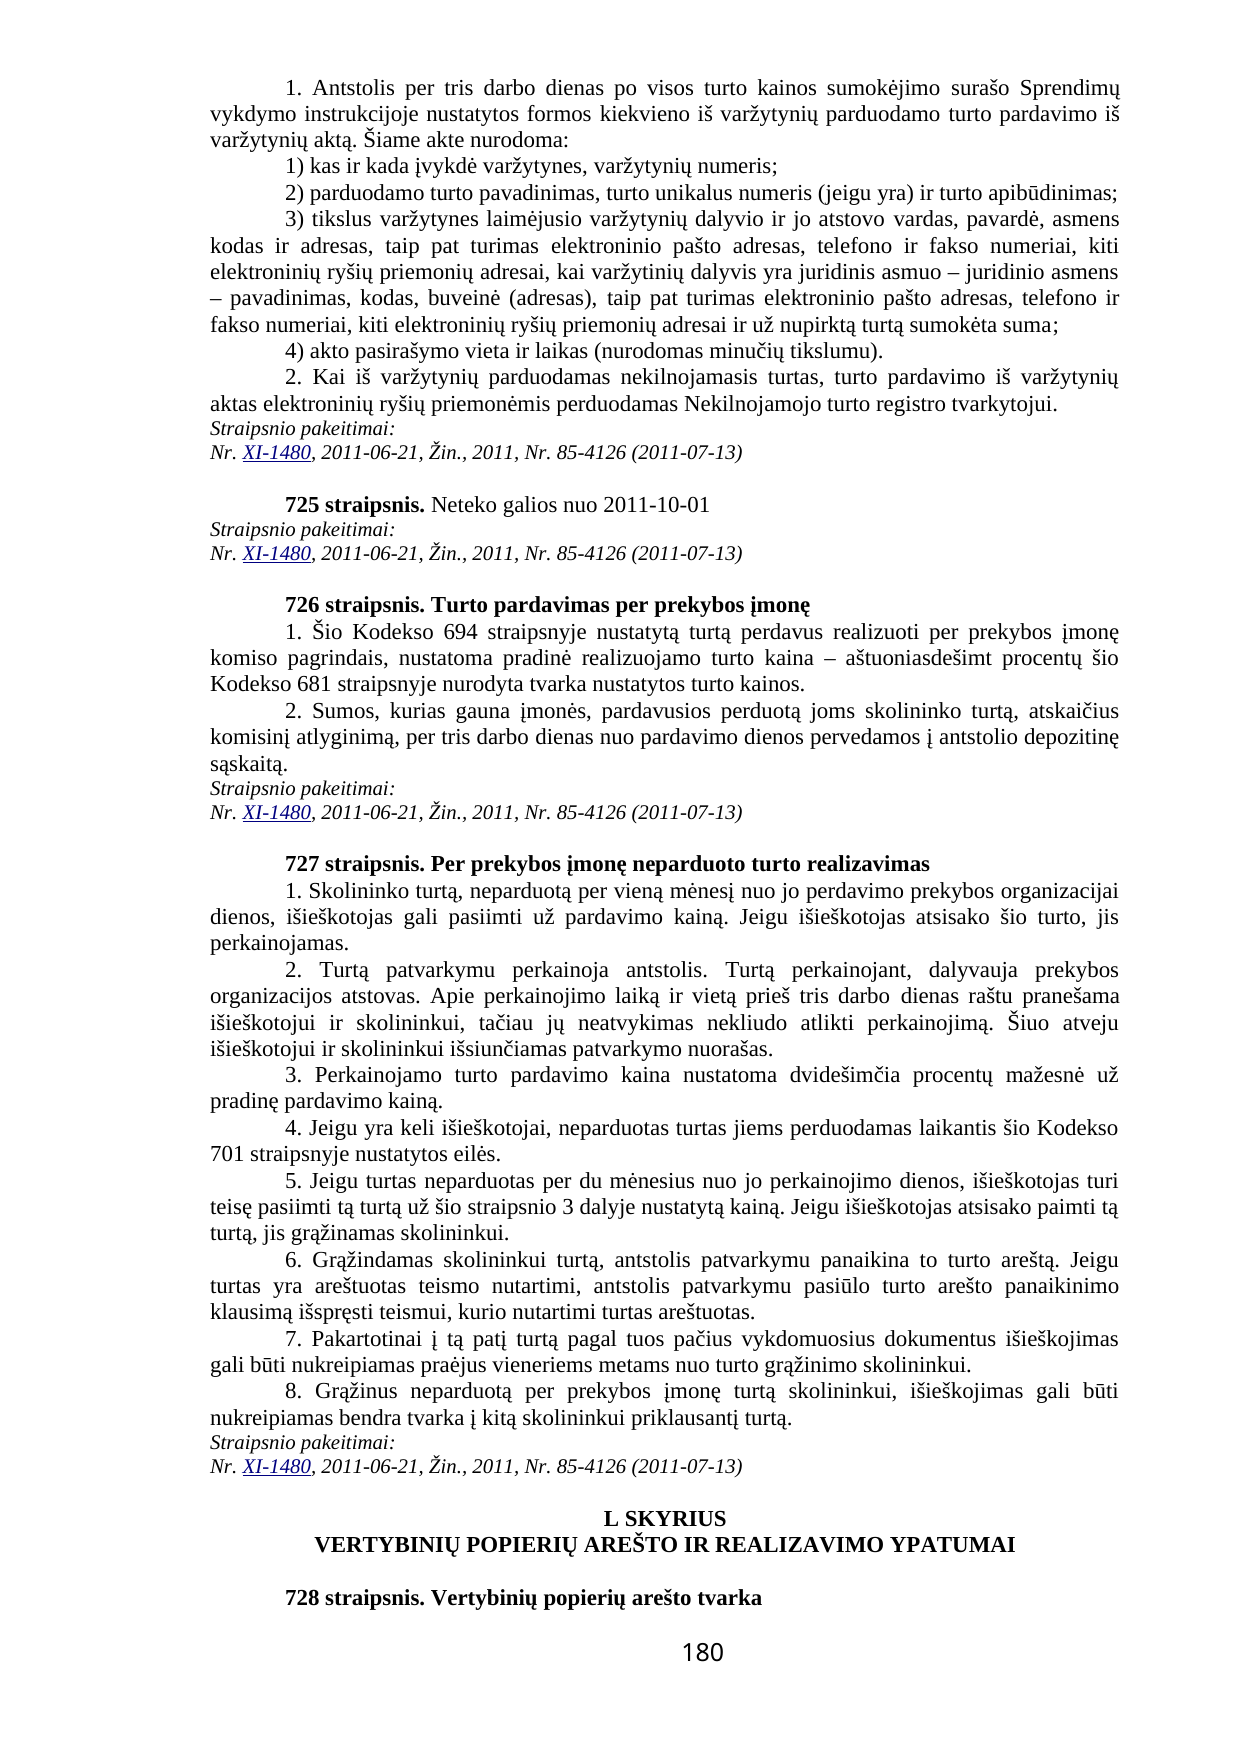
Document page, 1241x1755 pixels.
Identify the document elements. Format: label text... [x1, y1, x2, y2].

text 5. Jeigu turtas neparduotas per du mėnesius nuo jo perkainojimo dienos, išieškotojas turi teisę pasiimti tą turtą už šio straipsnio 3 dalyje nustatytą kainą. Jeigu išieškotojas atsisako paimti tą turtą, jis grąžinamas skolininkui. [210, 1167, 1120, 1246]
text Nr. XI-1480, 2011-06-21, Žin., 2011, Nr. 85-4126 (2011-07-13) [210, 1454, 1120, 1478]
text Straipsnio pakeitimai: [210, 1430, 1120, 1454]
text 6. Grąžindamas skolininkui turtą, antstolis patvarkymu panaikina to turto areštą. Jeigu turtas yra areštuotas teismo nutartimi, antstolis patvarkymu pasiūlo turto arešto panaikinimo klausimą išspręsti teismui, kurio nutartimi turtas areštuotas. [210, 1246, 1120, 1325]
text 3) tikslus varžytynes laimėjusio varžytynių dalyvio ir jo atstovo vardas, pavardė, asmens kodas ir adresas, taip pat turimas elektroninio pašto adresas, telefono ir fakso numeriai, kiti elektroninių ryšių priemonių adresai, kai varžytinių dalyvis yra juridinis asmuo – juridinio asmens – pavadinimas, kodas, buveinė (adresas), taip pat turimas elektroninio pašto adresas, telefono ir fakso numeriai, kiti elektroninių ryšių priemonių adresai ir už nupirktą turtą sumokėta suma; [210, 205, 1120, 337]
subtitle L SKYRIUS [210, 1505, 1120, 1531]
text 1) kas ir kada įvykdė varžytynes, varžytynių numeris; [210, 153, 1120, 179]
text 725 straipsnis. Neteko galios nuo 2011-10-01 [210, 491, 1120, 517]
text Straipsnio pakeitimai: [210, 517, 1120, 541]
text 8. Grąžinus neparduotą per prekybos įmonę turtą skolininkui, išieškojimas gali būti nukreipiamas bendra tvarka į kitą skolininkui priklausantį turtą. [210, 1377, 1120, 1430]
text 4) akto pasirašymo vieta ir laikas (nurodomas minučių tikslumu). [210, 337, 1120, 363]
text 726 straipsnis. Turto pardavimas per prekybos įmonę [210, 591, 1120, 618]
text 727 straipsnis. Per prekybos įmonę neparduoto turto realizavimas [210, 850, 1120, 877]
text 2) parduodamo turto pavadinimas, turto unikalus numeris (jeigu yra) ir turto apibūdinimas; [210, 179, 1120, 205]
text 1. Skolininko turtą, neparduotą per vieną mėnesį nuo jo perdavimo prekybos organizacijai dienos, išieškotojas gali pasiimti už pardavimo kainą. Jeigu išieškotojas atsisako šio turto, jis perkainojamas. [210, 877, 1120, 956]
text Nr. XI-1480, 2011-06-21, Žin., 2011, Nr. 85-4126 (2011-07-13) [210, 440, 1120, 464]
text Straipsnio pakeitimai: [210, 776, 1120, 800]
text 2. Turtą patvarkymu perkainoja antstolis. Turtą perkainojant, dalyvauja prekybos organizacijos atstovas. Apie perkainojimo laiką ir vietą prieš tris darbo dienas raštu pranešama išieškotojui ir skolininkui, tačiau jų neatvykimas nekliudo atlikti perkainojimą. Šiuo atveju išieškotojui ir skolininkui išsiunčiamas patvarkymo nuorašas. [210, 956, 1120, 1061]
text Straipsnio pakeitimai: [210, 416, 1120, 440]
text 1. Antstolis per tris darbo dienas po visos turto kainos sumokėjimo surašo Sprendimų vykdymo instrukcijoje nustatytos formos kiekvieno iš varžytynių parduodamo turto pardavimo iš varžytynių aktą. Šiame akte nurodoma: [210, 73, 1120, 153]
text 4. Jeigu yra keli išieškotojai, neparduotas turtas jiems perduodamas laikantis šio Kodekso 701 straipsnyje nustatytos eilės. [210, 1114, 1120, 1167]
text Nr. XI-1480, 2011-06-21, Žin., 2011, Nr. 85-4126 (2011-07-13) [210, 800, 1120, 824]
text 1. Šio Kodekso 694 straipsnyje nustatytą turtą perdavus realizuoti per prekybos įmonę komiso pagrindais, nustatoma pradinė realizuojamo turto kaina – aštuoniasdešimt procentų šio Kodekso 681 straipsnyje nurodyta tvarka nustatytos turto kainos. [210, 618, 1120, 697]
text Nr. XI-1480, 2011-06-21, Žin., 2011, Nr. 85-4126 (2011-07-13) [210, 541, 1120, 565]
text 728 straipsnis. Vertybinių popierių arešto tvarka [210, 1584, 1120, 1610]
text VERTYBINIŲ POPIERIŲ AREŠTO IR REALIZAVIMO YPATUMAI [210, 1531, 1120, 1557]
text 2. Kai iš varžytynių parduodamas nekilnojamasis turtas, turto pardavimo iš varžytynių aktas elektroninių ryšių priemonėmis perduodamas Nekilnojamojo turto registro tvarkytojui. [210, 363, 1120, 416]
text 2. Sumos, kurias gauna įmonės, pardavusios perduotą joms skolininko turtą, atskaičius komisinį atlyginimą, per tris darbo dienas nuo pardavimo dienos pervedamos į antstolio depozitinę sąskaitą. [210, 697, 1120, 776]
text 3. Perkainojamo turto pardavimo kaina nustatoma dvidešimčia procentų mažesnė už pradinę pardavimo kainą. [210, 1061, 1120, 1114]
text 7. Pakartotinai į tą patį turtą pagal tuos pačius vykdomuosius dokumentus išieškojimas gali būti nukreipiamas praėjus vieneriems metams nuo turto grąžinimo skolininkui. [210, 1325, 1120, 1377]
